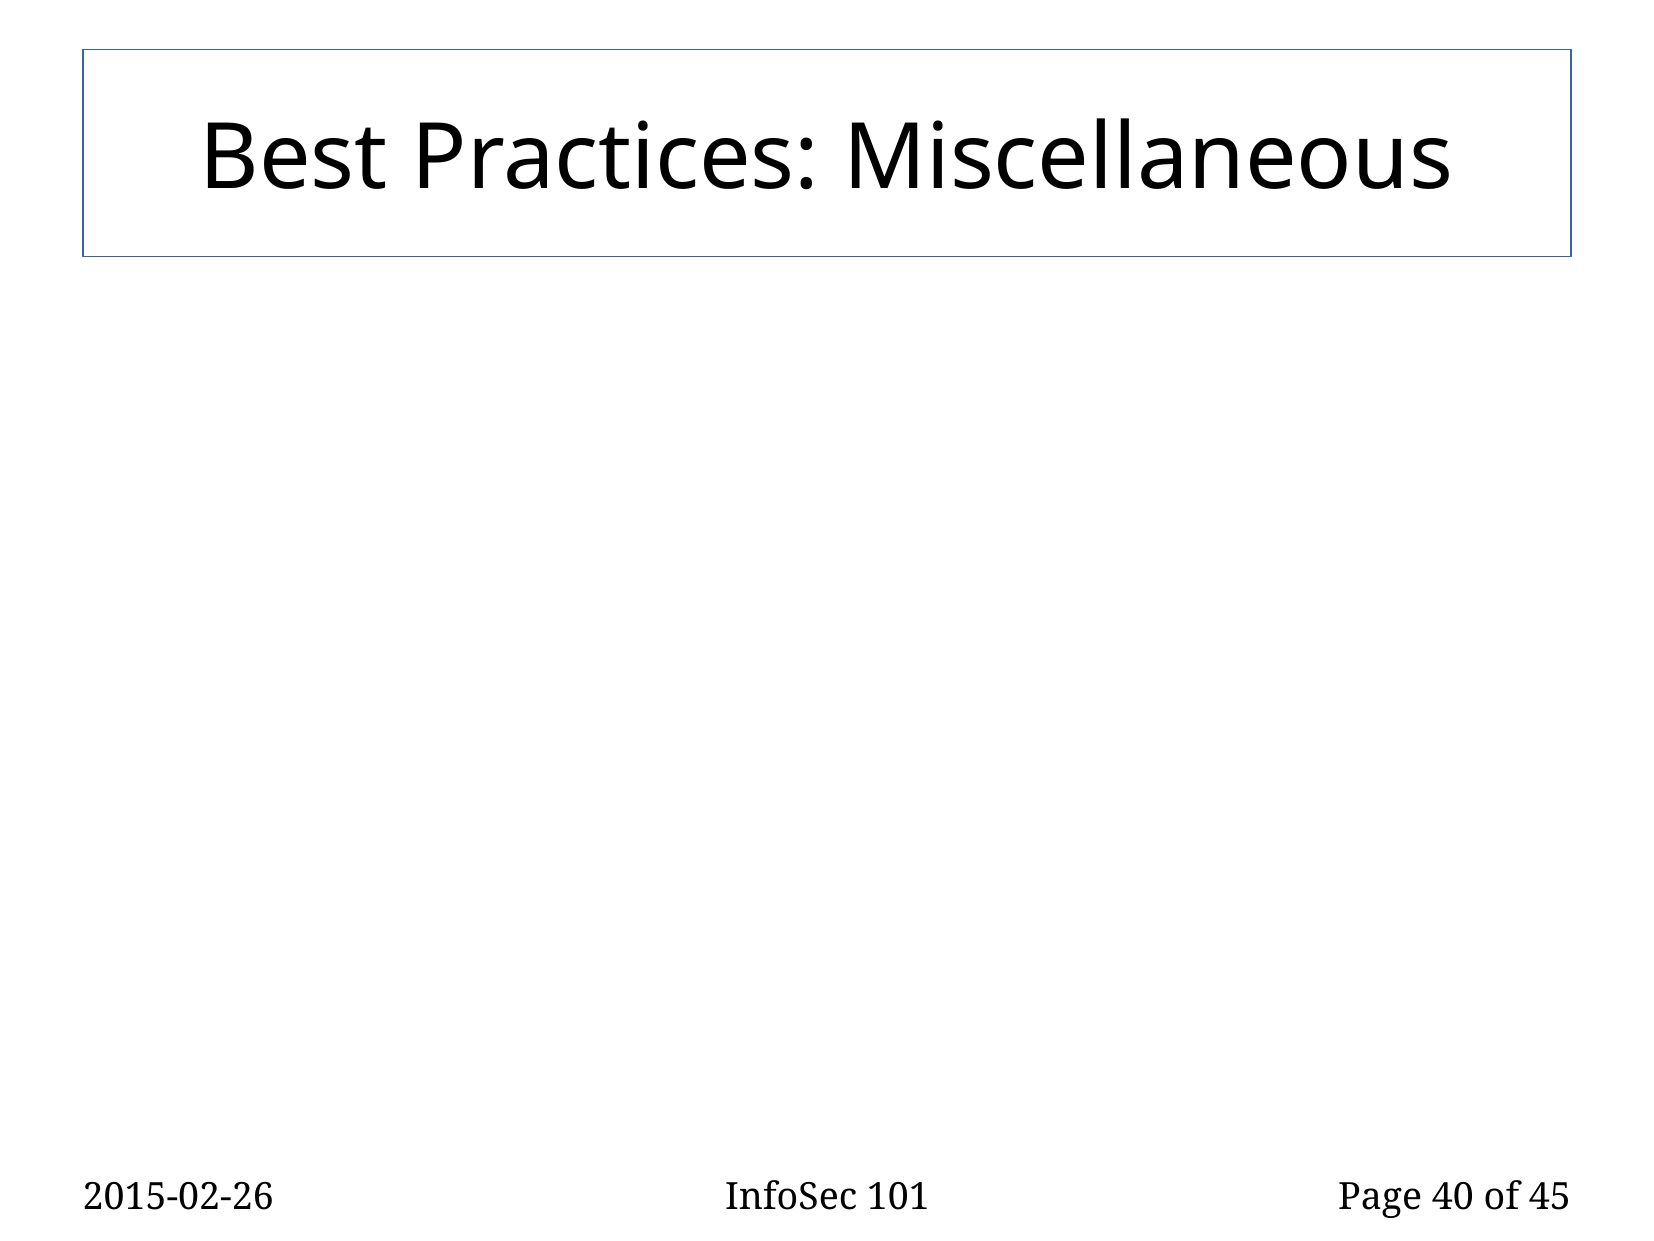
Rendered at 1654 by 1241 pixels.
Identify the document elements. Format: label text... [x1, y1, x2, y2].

title Best Practices: Miscellaneous [82, 49, 1571, 257]
